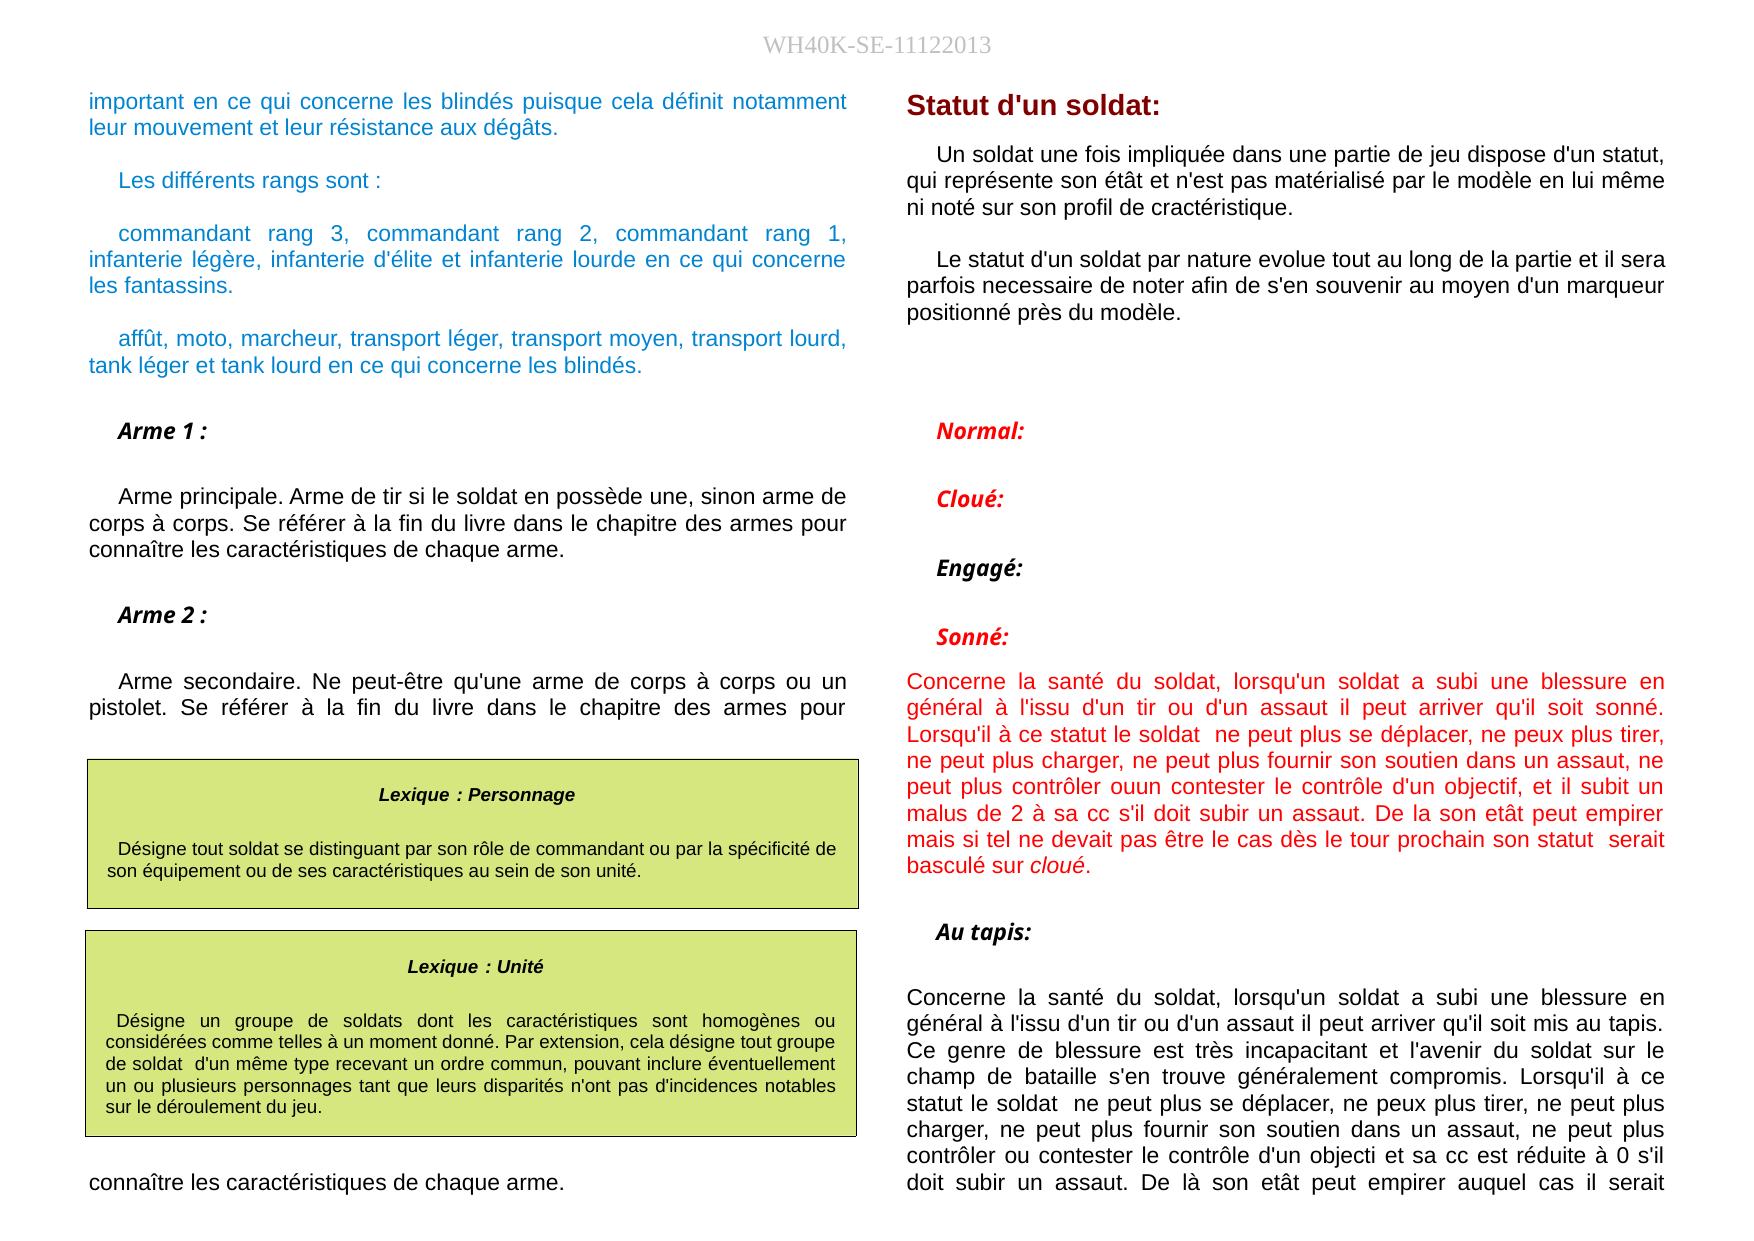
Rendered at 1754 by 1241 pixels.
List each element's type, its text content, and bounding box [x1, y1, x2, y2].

subtitle Sonné: [936, 621, 1636, 652]
text connaître les caractéristiques de chaque arme. [88, 1137, 847, 1195]
subtitle Engagé: [936, 552, 1636, 583]
text important en ce qui concerne les blindés puisque cela définit notamment leur mouvement et leur résistance aux dégâts. [88, 88, 847, 141]
text Concerne la santé du soldat, lorsqu'un soldat a subi une blessure en général à l'issu d'un tir ou d'un assaut il peut arriver qu'il soit mis au tapis. Ce genre de blessure est très incapacitant et l'avenir du soldat sur le champ de bataille s'en trouve généralement compromis. Lorsqu'il à ce statut le soldat ne peut plus se déplacer, ne peux plus tirer, ne peut plus charger, ne peut plus fournir son soutien dans un assaut, ne peut plus contrôler ou contester le contrôle d'un objecti et sa cc est réduite à 0 s'il doit subir un assaut. De là son etât peut empirer auquel cas il serait [906, 959, 1665, 1195]
subtitle Au tapis: [936, 915, 1636, 947]
text Arme principale. Arme de tir si le soldat en possède une, sinon arme de corps à corps. Se référer à la fin du livre dans le chapitre des armes pour connaître les caractéristiques de chaque arme. [88, 458, 847, 562]
subtitle Statut d'un soldat: [906, 88, 1695, 122]
text affût, moto, marcheur, transport léger, transport moyen, transport lourd, tank léger et tank lourd en ce qui concerne les blindés. [88, 311, 847, 378]
text [88, 909, 847, 930]
subtitle Arme 1 : [118, 415, 818, 446]
text Concerne la santé du soldat, lorsqu'un soldat a subi une blessure en général à l'issu d'un tir ou d'un assaut il peut arriver qu'il soit sonné. Lorsqu'il à ce statut le soldat ne peut plus se déplacer, ne peux plus tirer, ne peut plus charger, ne peut plus fournir son soutien dans un assaut, ne peut plus contrôler ouun contester le contrôle d'un objectif, et il subit un malus de 2 à sa cc s'il doit subir un assaut. De la son etât peut empirer mais si tel ne devait pas être le cas dès le tour prochain son statut serait basculé sur cloué. [906, 665, 1665, 879]
text Un soldat une fois impliquée dans une partie de jeu dispose d'un statut, qui représente son étât et n'est pas matérialisé par le modèle en lui même ni noté sur son profil de cractéristique. [906, 134, 1665, 220]
text Lexique : Unité [105, 956, 836, 977]
text Arme secondaire. Ne peut-être qu'une arme de corps à corps ou un pistolet. Se référer à la fin du livre dans le chapitre des armes pour [88, 643, 847, 758]
text Les différents rangs sont : [88, 152, 847, 193]
text Lexique : Personnage [107, 784, 838, 805]
text commandant rang 3, commandant rang 2, commandant rang 1, infanterie légère, infanterie d'élite et infanterie lourde en ce qui concerne les fantassins. [88, 205, 847, 299]
text Désigne un groupe de soldats dont les caractéristiques sont homogènes ou considérées comme telles à un moment donné. Par extension, cela désigne tout groupe de soldat d'un même type recevant un ordre commun, pouvant inclure éventuellement un ou plusieurs personnages tant que leurs disparités n'ont pas d'incidences notables sur le déroulement du jeu. [105, 1010, 836, 1117]
subtitle Cloué: [936, 483, 1636, 515]
subtitle Arme 2 : [118, 599, 818, 630]
text Le statut d'un soldat par nature evolue tout au long de la partie et il sera parfois necessaire de noter afin de s'en souvenir au moyen d'un marqueur positionné près du modèle. [906, 232, 1665, 325]
subtitle Normal: [936, 415, 1636, 446]
text Désigne tout soldat se distinguant par son rôle de commandant ou par la spécificité de son équipement ou de ses caractéristiques au sein de son unité. [107, 838, 838, 881]
